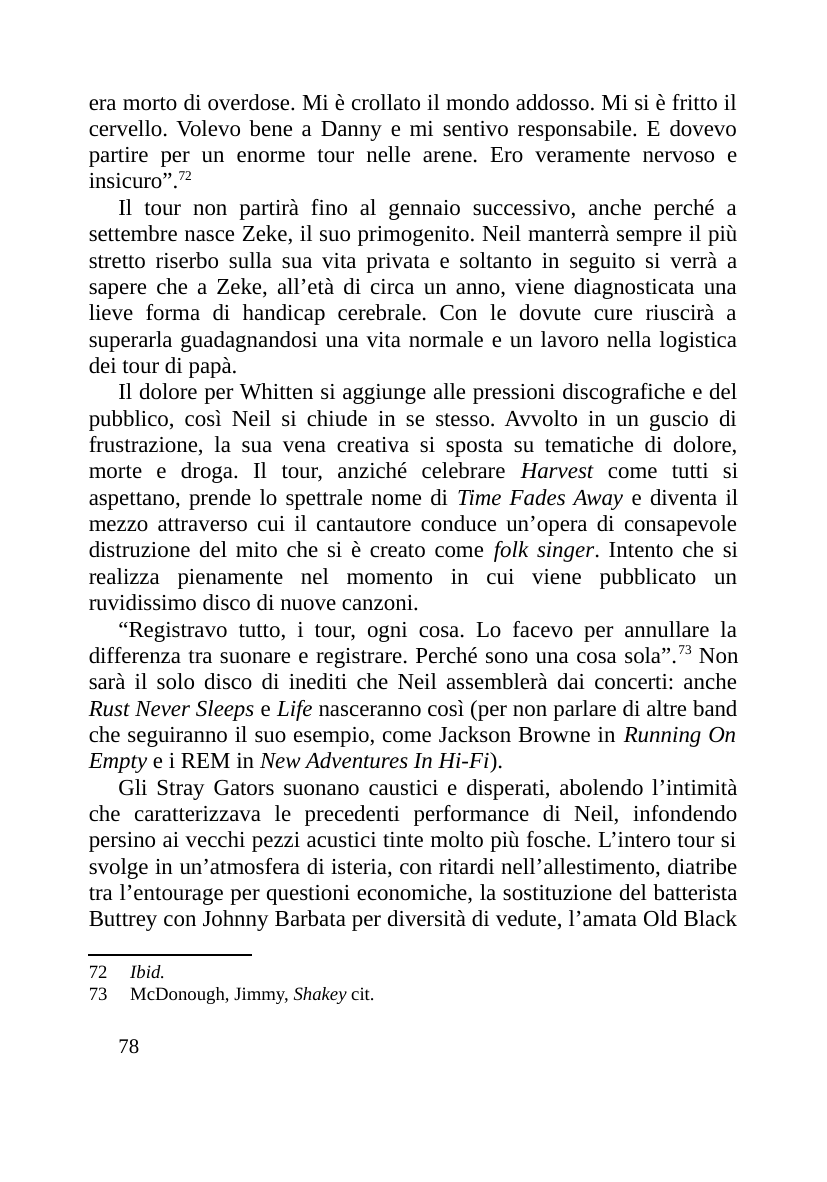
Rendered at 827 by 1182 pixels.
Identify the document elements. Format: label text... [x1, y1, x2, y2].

text Il tour non partirà fino al gennaio successivo, anche perché a settembre nasce Zeke, il suo primogenito. Neil manterrà sempre il più stretto riserbo sulla sua vita privata e soltanto in seguito si verrà a sapere che a Zeke, all’età di circa un anno, viene diagnosticata una lieve forma di handicap cerebrale. Con le dovute cure riuscirà a superarla guadagnandosi una vita normale e un lavoro nella logistica dei tour di papà. [88, 194, 738, 378]
text McDonough, Jimmy, Shakey cit. [88, 982, 738, 1004]
text era morto di overdose. Mi è crollato il mondo addosso. Mi si è fritto il cervello. Volevo bene a Danny e mi sentivo responsabile. E dovevo partire per un enorme tour nelle arene. Ero veramente nervoso e insicuro”. [88, 88, 738, 194]
text Gli Stray Gators suonano caustici e disperati, abolendo l’intimità che caratterizzava le precedenti performance di Neil, infondendo persino ai vecchi pezzi acustici tinte molto più fosche. L’intero tour si svolge in un’atmosfera di isteria, con ritardi nell’allestimento, diatribe tra l’entourage per questioni economiche, la sostituzione del batterista Buttrey con Johnny Barbata per diversità di vedute, l’amata Old Black [88, 774, 738, 932]
text “Registravo tutto, i tour, ogni cosa. Lo facevo per annullare la differenza tra suonare e registrare. Perché sono una cosa sola”. Non sarà il solo disco di inediti che Neil assemblerà dai concerti: anche Rust Never Sleeps e Life nasceranno così (per non parlare di altre band che seguiranno il suo esempio, come Jackson Browne in Running On Empty e i REM in New Adventures In Hi-Fi). [88, 616, 738, 774]
text Ibid. [88, 961, 738, 982]
text Il dolore per Whitten si aggiunge alle pressioni discografiche e del pubblico, così Neil si chiude in se stesso. Avvolto in un guscio di frustrazione, la sua vena creativa si sposta su tematiche di dolore, morte e droga. Il tour, anziché celebrare Harvest come tutti si aspettano, prende lo spettrale nome di Time Fades Away e diventa il mezzo attraverso cui il cantautore conduce un’opera di consapevole distruzione del mito che si è creato come folk singer. Intento che si realizza pienamente nel momento in cui viene pubblicato un ruvidissimo disco di nuove canzoni. [88, 378, 738, 616]
